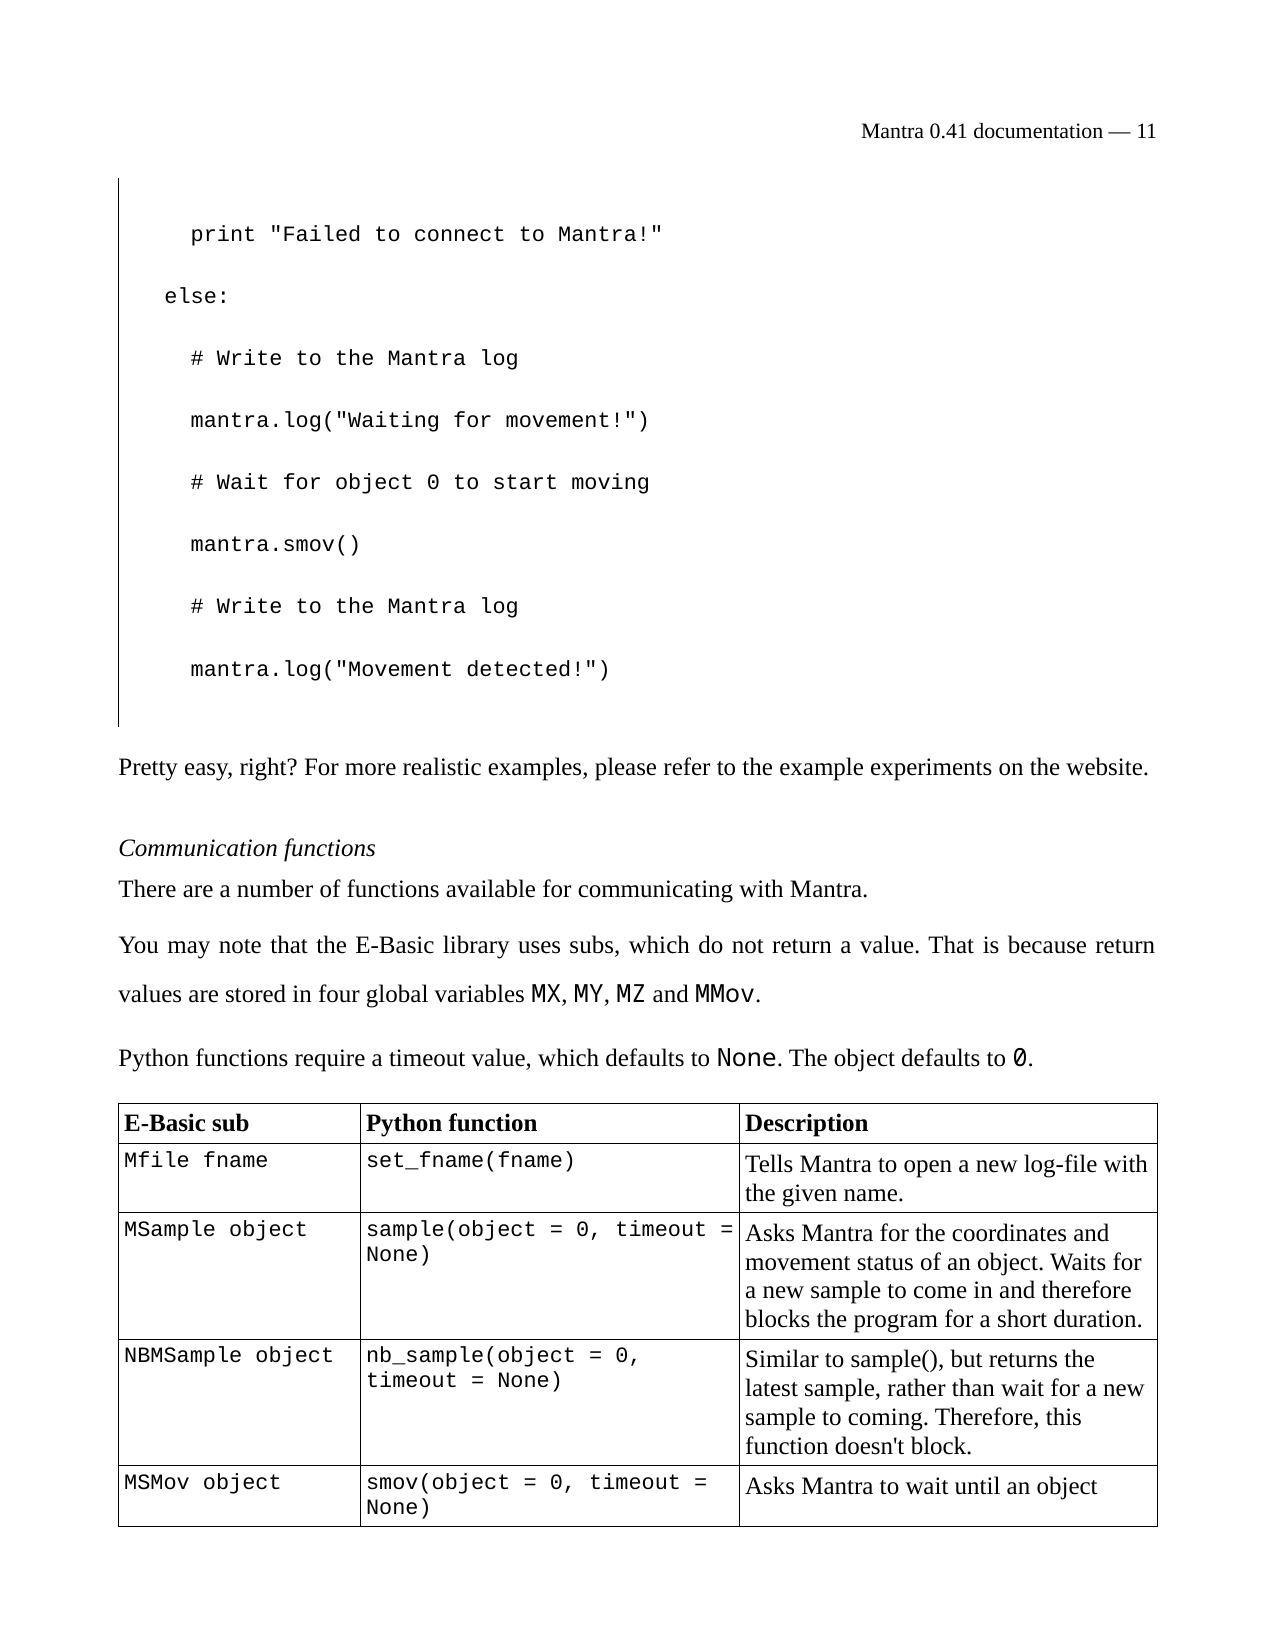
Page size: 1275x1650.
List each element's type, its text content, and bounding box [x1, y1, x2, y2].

text mantra.log("Movement detected!") [119, 613, 1157, 727]
table_cell Asks Mantra to wait until an object [740, 1466, 1157, 1526]
text You may note that the E-Basic library uses subs, which do not return a value. That is because return values are stored in four global variables MX, MY, MZ and MMov. [118, 930, 1157, 1010]
text mantra.log("Waiting for movement!") [119, 364, 1157, 426]
text Python functions require a timeout value, which defaults to None. The object defaults to 0. [118, 1039, 1157, 1073]
table_cell set_fname(fname) [361, 1144, 739, 1212]
text # Write to the Mantra log [119, 302, 1157, 364]
table_cell Similar to sample(), but returns the latest sample, rather than wait for a new sample to coming. Therefore, this function doesn't block. [740, 1340, 1157, 1465]
text mantra.smov() [119, 488, 1157, 551]
table_cell Tells Mantra to open a new log-file with the given name. [740, 1144, 1157, 1212]
table_cell sample(object = 0, timeout = None) [361, 1213, 739, 1339]
table_header Description [740, 1104, 1157, 1143]
table_cell MSample object [119, 1213, 360, 1339]
text There are a number of functions available for communicating with Mantra. [118, 874, 1157, 903]
text Pretty easy, right? For more realistic examples, please refer to the example experiments on the website. [118, 752, 1157, 781]
table_cell Asks Mantra for the coordinates and movement status of an object. Waits for a new sample to come in and therefore blocks the program for a short duration. [740, 1213, 1157, 1339]
subtitle Communication functions [118, 833, 1157, 862]
text print "Failed to connect to Mantra!" [119, 178, 1157, 240]
table_header E-Basic sub [119, 1104, 360, 1143]
text # Wait for object 0 to start moving [119, 426, 1157, 488]
table_cell MSMov object [119, 1466, 360, 1526]
table_header Python function [361, 1104, 739, 1143]
table_cell NBMSample object [119, 1340, 360, 1465]
text else: [119, 240, 1157, 302]
table_cell nb_sample(object = 0, timeout = None) [361, 1340, 739, 1465]
table_cell smov(object = 0, timeout = None) [361, 1466, 739, 1526]
table_cell Mfile fname [119, 1144, 360, 1212]
text # Write to the Mantra log [119, 551, 1157, 613]
